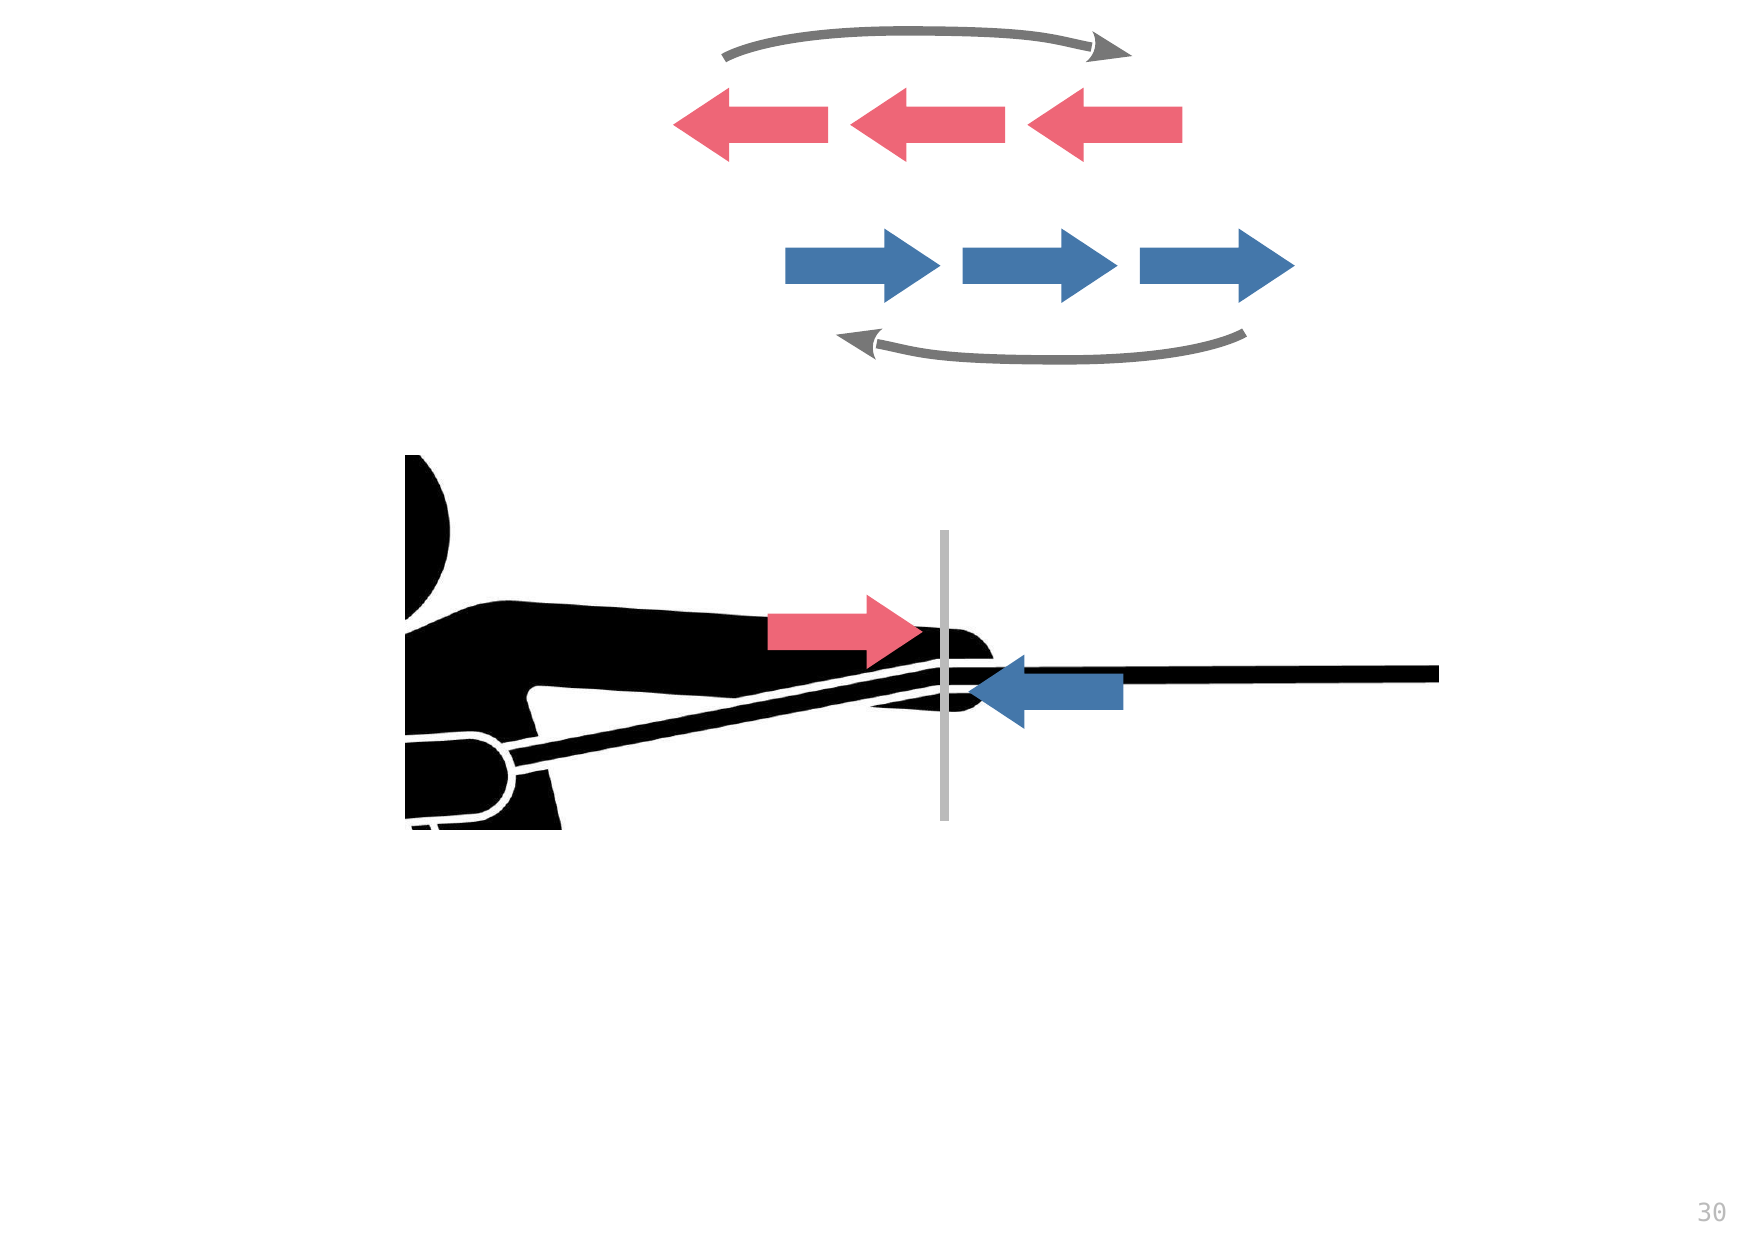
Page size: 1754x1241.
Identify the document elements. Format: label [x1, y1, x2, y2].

text_box [1139, 228, 1295, 303]
text_box [968, 654, 1124, 729]
text_box [785, 228, 941, 303]
text_box [767, 594, 923, 670]
text_box [672, 87, 829, 162]
picture [405, 455, 1439, 830]
text_box [850, 87, 1006, 162]
text_box [962, 228, 1118, 303]
text_box [1027, 87, 1183, 162]
